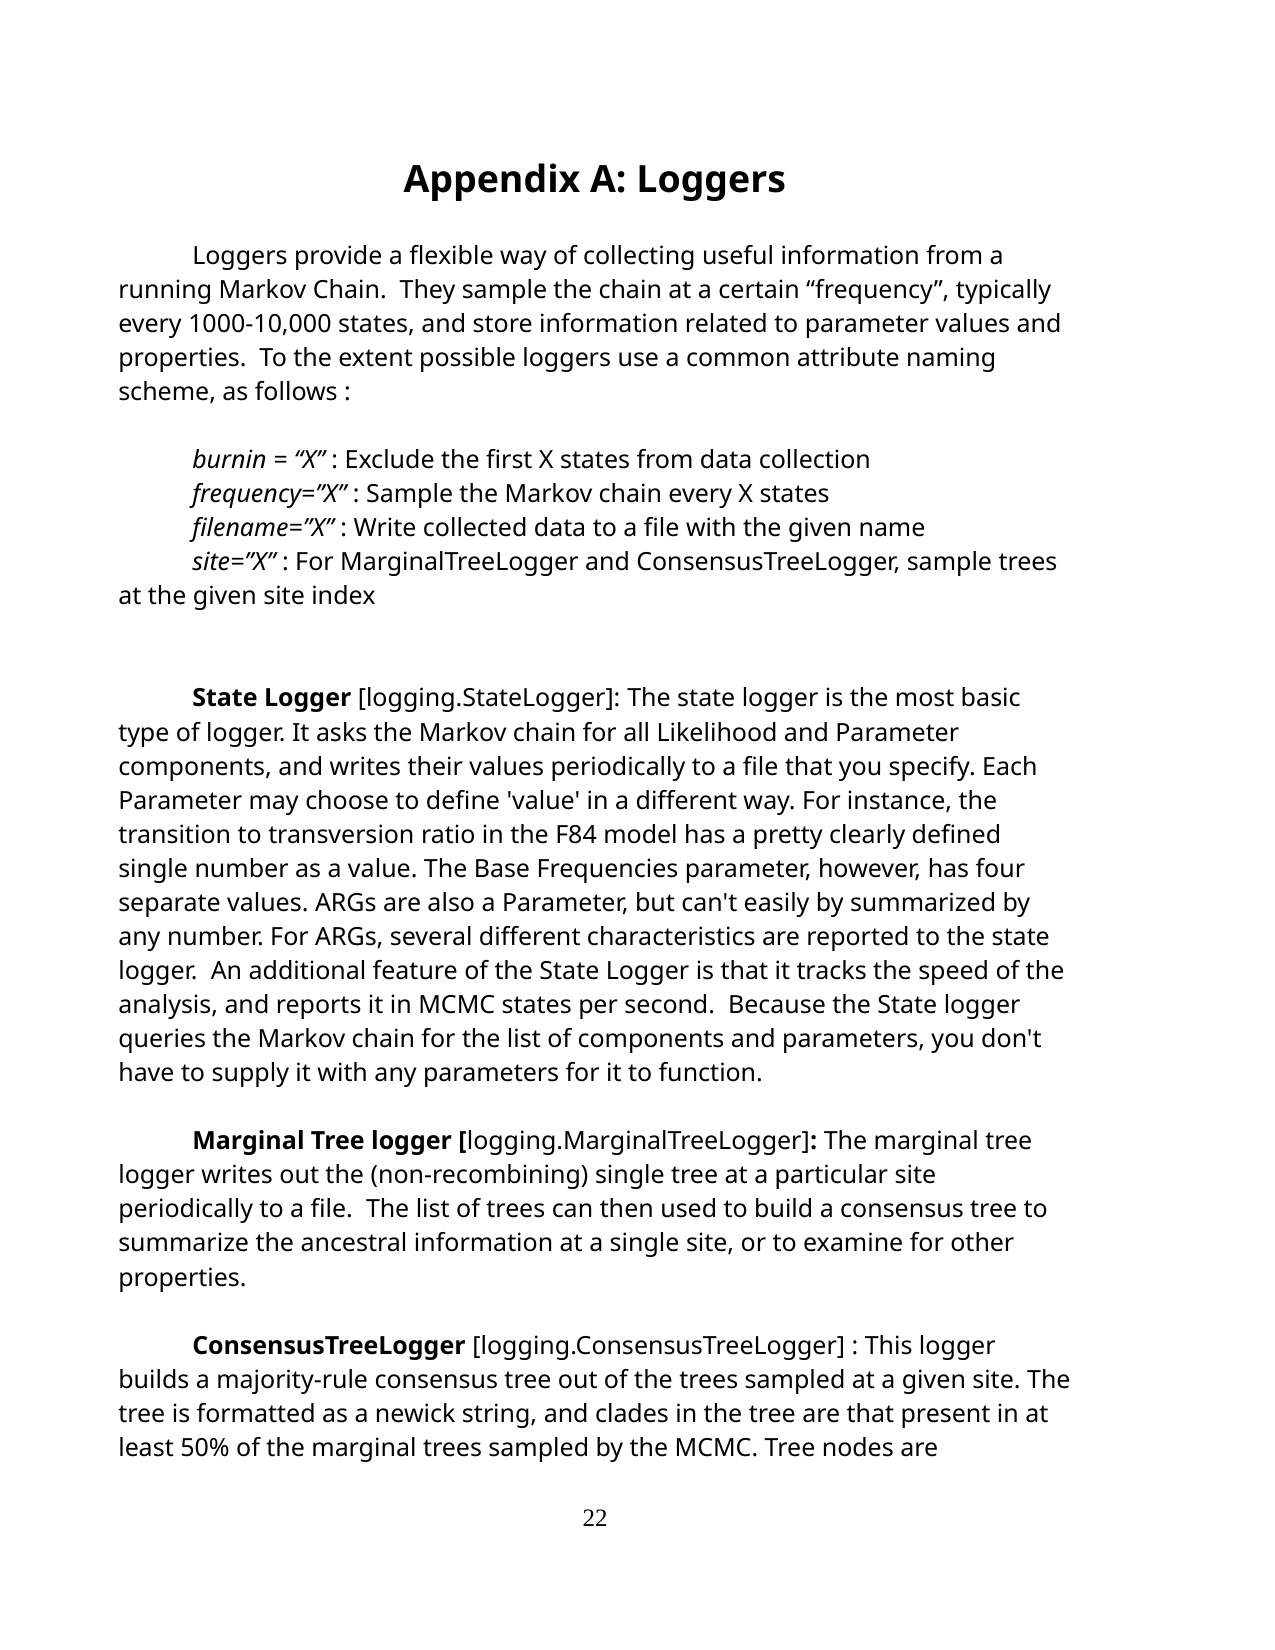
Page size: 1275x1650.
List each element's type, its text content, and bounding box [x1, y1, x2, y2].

text Appendix A: Loggers [118, 152, 1071, 203]
text Marginal Tree logger [logging.MarginalTreeLogger]: The marginal tree logger writes out the (non-recombining) single tree at a particular site periodically to a file. The list of trees can then used to build a consensus tree to summarize the ancestral information at a single site, or to examine for other properties. [118, 1123, 1071, 1293]
text site=”X” : For MarginalTreeLogger and ConsensusTreeLogger, sample trees at the given site index [118, 544, 1071, 612]
text frequency=”X” : Sample the Markov chain every X states [118, 476, 1071, 510]
text burnin = “X” : Exclude the first X states from data collection [118, 442, 1071, 476]
text State Logger [logging.StateLogger]: The state logger is the most basic type of logger. It asks the Markov chain for all Likelihood and Parameter components, and writes their values periodically to a file that you specify. Each Parameter may choose to define 'value' in a different way. For instance, the transition to transversion ratio in the F84 model has a pretty clearly defined single number as a value. The Base Frequencies parameter, however, has four separate values. ARGs are also a Parameter, but can't easily by summarized by any number. For ARGs, several different characteristics are reported to the state logger. An additional feature of the State Logger is that it tracks the speed of the analysis, and reports it in MCMC states per second. Because the State logger queries the Markov chain for the list of components and parameters, you don't have to supply it with any parameters for it to function. [118, 680, 1071, 1089]
text Loggers provide a flexible way of collecting useful information from a running Markov Chain. They sample the chain at a certain “frequency”, typically every 1000-10,000 states, and store information related to parameter values and properties. To the extent possible loggers use a common attribute naming scheme, as follows : [118, 237, 1071, 408]
text filename=”X” : Write collected data to a file with the given name [118, 510, 1071, 544]
text ConsensusTreeLogger [logging.ConsensusTreeLogger] : This logger builds a majority-rule consensus tree out of the trees sampled at a given site. The tree is formatted as a newick string, and clades in the tree are that present in at least 50% of the marginal trees sampled by the MCMC. Tree nodes are [118, 1327, 1071, 1463]
